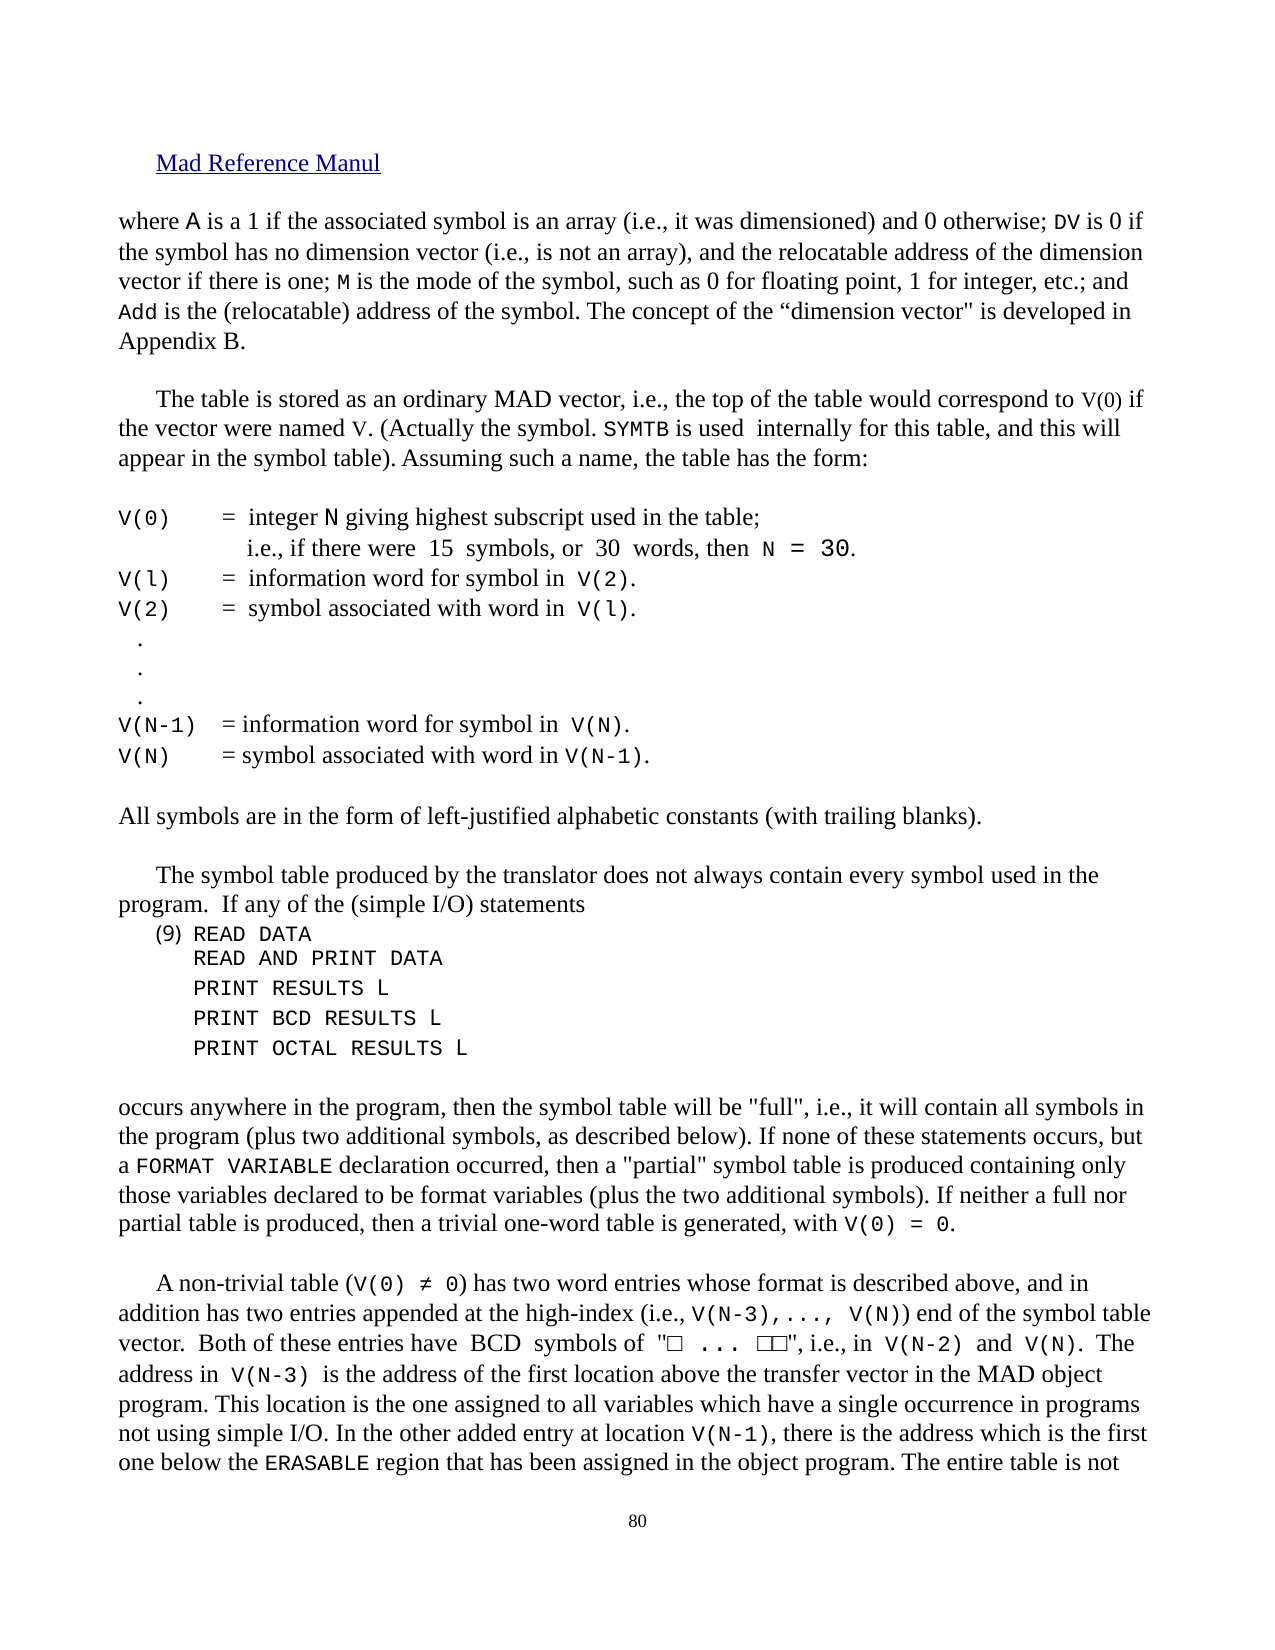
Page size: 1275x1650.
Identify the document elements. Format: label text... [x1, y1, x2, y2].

list READ DATA READ AND PRINT DATA PRINT RESULTS L PRINT BCD RESULTS L PRINT OCTAL RESULTS L [156, 917, 1157, 1062]
text All symbols are in the form of left-justified alphabetic constants (with trailing blanks). [118, 801, 1157, 830]
text A non-trivial table (V(0) ≠ 0) has two word entries whose format is described above, and in addition has two entries appended at the high-index (i.e., V(N-3),..., V(N)) end of the symbol table vector. Both of these entries have BCD symbols of "□ ... □□", i.e., in V(N-2) and V(N). The address in V(N-3) is the address of the first location above the transfer vector in the MAD object program. This location is the one assigned to all variables which have a single occurrence in programs not using simple I/O. In the other added entry at location V(N-1), there is the address which is the first one below the ERASABLE region that has been assigned in the object program. The entire table is not [118, 1268, 1157, 1477]
text The table is stored as an ordinary MAD vector, i.e., the top of the table would correspond to V(0) if the vector were named V. (Actually the symbol. SYMTB is used internally for this table, and this will appear in the symbol table). Assuming such a name, the table has the form: [118, 384, 1157, 472]
text where A is a 1 if the associated symbol is an array (i.e., it was dimensioned) and 0 otherwise; DV is 0 if the symbol has no dimension vector (i.e., is not an array), and the relocatable address of the dimension vector if there is one; M is the mode of the symbol, such as 0 for floating point, 1 for integer, etc.; and Add is the (relocatable) address of the symbol. The concept of the “dimension vector" is developed in Appendix B. [118, 206, 1157, 354]
text The symbol table produced by the translator does not always contain every symbol used in the program. If any of the (simple I/O) statements [118, 860, 1157, 917]
text V(0) = integer N giving highest subscript used in the table; i.e., if there were 15 symbols, or 30 words, then N = 30. V(l) = information word for symbol in V(2). V(2) = symbol associated with word in V(l). . . . V(N-1) = information word for symbol in V(N). V(N) = symbol associated with word in V(N-1). [118, 502, 1157, 771]
text occurs anywhere in the program, then the symbol table will be "full", i.e., it will contain all symbols in the program (plus two additional symbols, as described below). If none of these statements occurs, but a FORMAT VARIABLE declaration occurred, then a "partial" symbol table is produced containing only those variables declared to be format variables (plus the two additional symbols). If neither a full nor partial table is produced, then a trivial one-word table is generated, with V(0) = 0. [118, 1092, 1157, 1238]
